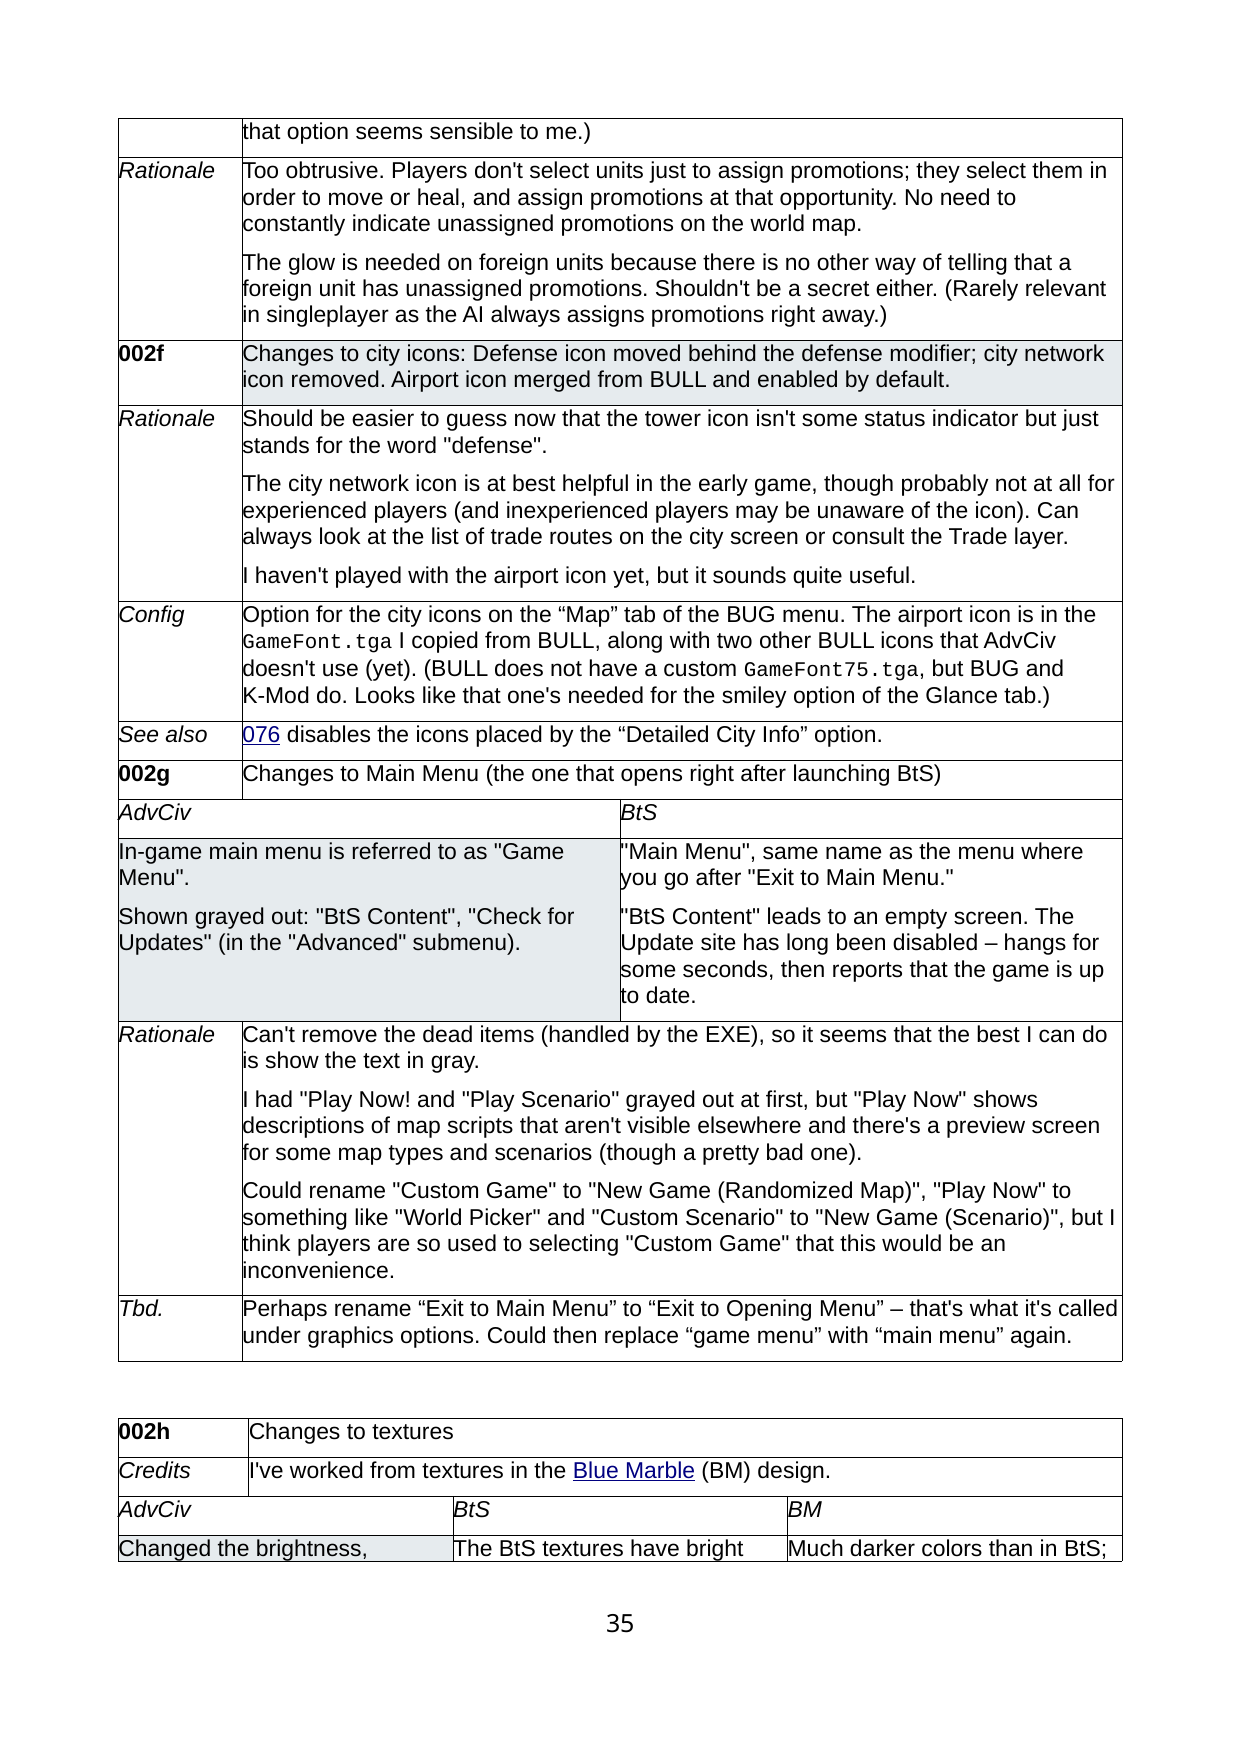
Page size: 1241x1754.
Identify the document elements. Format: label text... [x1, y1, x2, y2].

table_cell BtS [621, 800, 1122, 838]
table_cell Config [119, 602, 242, 721]
table_cell I've worked from textures in the Blue Marble (BM) design. [249, 1458, 1122, 1496]
table_cell 002g [119, 761, 242, 799]
table_header Changes to textures [249, 1419, 1122, 1457]
table_cell Can't remove the dead items (handled by the EXE), so it seems that the best I can do is show the text in gray. I had "Play Now! and "Play Scenario" grayed out at first, but "Play Now" shows descriptions of map scripts that aren't visible elsewhere and there's a preview screen for some map types and scenarios (though a pretty bad one). Could rename "Custom Game" to "New Game (Randomized Map)", "Play Now" to something like "World Picker" and "Custom Scenario" to "New Game (Scenario)", but I think players are so used to selecting "Custom Game" that this would be an inconvenience. [243, 1022, 1122, 1295]
table_cell Too obtrusive. Players don't select units just to assign promotions; they select them in order to move or heal, and assign promotions at that opportunity. No need to constantly indicate unassigned promotions on the world map. The glow is needed on foreign units because there is no other way of telling that a foreign unit has unassigned promotions. Shouldn't be a secret either. (Rarely relevant in singleplayer as the AI always assigns promotions right away.) [243, 158, 1122, 340]
table_cell Perhaps rename “Exit to Main Menu” to “Exit to Opening Menu” – that's what it's called under graphics options. Could then replace “game menu” with “main menu” again. [243, 1296, 1122, 1361]
table_cell In-game main menu is referred to as "Game Menu". Shown grayed out: "BtS Content", "Check for Updates" (in the "Advanced" submenu). [119, 839, 620, 1021]
table_cell Rationale [119, 1022, 242, 1295]
table_cell BtS [454, 1497, 787, 1535]
table_cell The BtS textures have bright [454, 1536, 787, 1561]
table_cell [119, 119, 242, 157]
table_cell AdvCiv [119, 1497, 453, 1535]
table_cell See also [119, 722, 242, 760]
table_cell Changed the brightness, [119, 1536, 453, 1561]
table_cell Rationale [119, 406, 242, 601]
table_cell Option for the city icons on the “Map” tab of the BUG menu. The airport icon is in the GameFont.tga I copied from BULL, along with two other BULL icons that AdvCiv doesn't use (yet). (BULL does not have a custom GameFont75.tga, but BUG and K‑Mod do. Looks like that one's needed for the smiley option of the Glance tab.) [243, 602, 1122, 721]
table_cell Credits [119, 1458, 248, 1496]
table_cell Changes to city icons: Defense icon moved behind the defense modifier; city network icon removed. Airport icon merged from BULL and enabled by default. [243, 341, 1122, 405]
table_cell Much darker colors than in BtS; [788, 1536, 1122, 1561]
table_cell 076 disables the icons placed by the “Detailed City Info” option. [243, 722, 1122, 760]
table_cell AdvCiv [119, 800, 620, 838]
table_cell BM [788, 1497, 1122, 1535]
table_cell "Main Menu", same name as the menu where you go after "Exit to Main Menu." "BtS Content" leads to an empty screen. The Update site has long been disabled – hangs for some seconds, then reports that the game is up to date. [621, 839, 1122, 1021]
table_cell Changes to Main Menu (the one that opens right after launching BtS) [243, 761, 1122, 799]
table_cell 002f [119, 341, 242, 405]
table_header 002h [119, 1419, 248, 1457]
table_cell Tbd. [119, 1296, 242, 1361]
table_cell that option seems sensible to me.) [243, 119, 1122, 157]
table_cell Should be easier to guess now that the tower icon isn't some status indicator but just stands for the word "defense". The city network icon is at best helpful in the early game, though probably not at all for experienced players (and inexperienced players may be unaware of the icon). Can always look at the list of trade routes on the city screen or consult the Trade layer. I haven't played with the airport icon yet, but it sounds quite useful. [243, 406, 1122, 601]
table_cell Rationale [119, 158, 242, 340]
